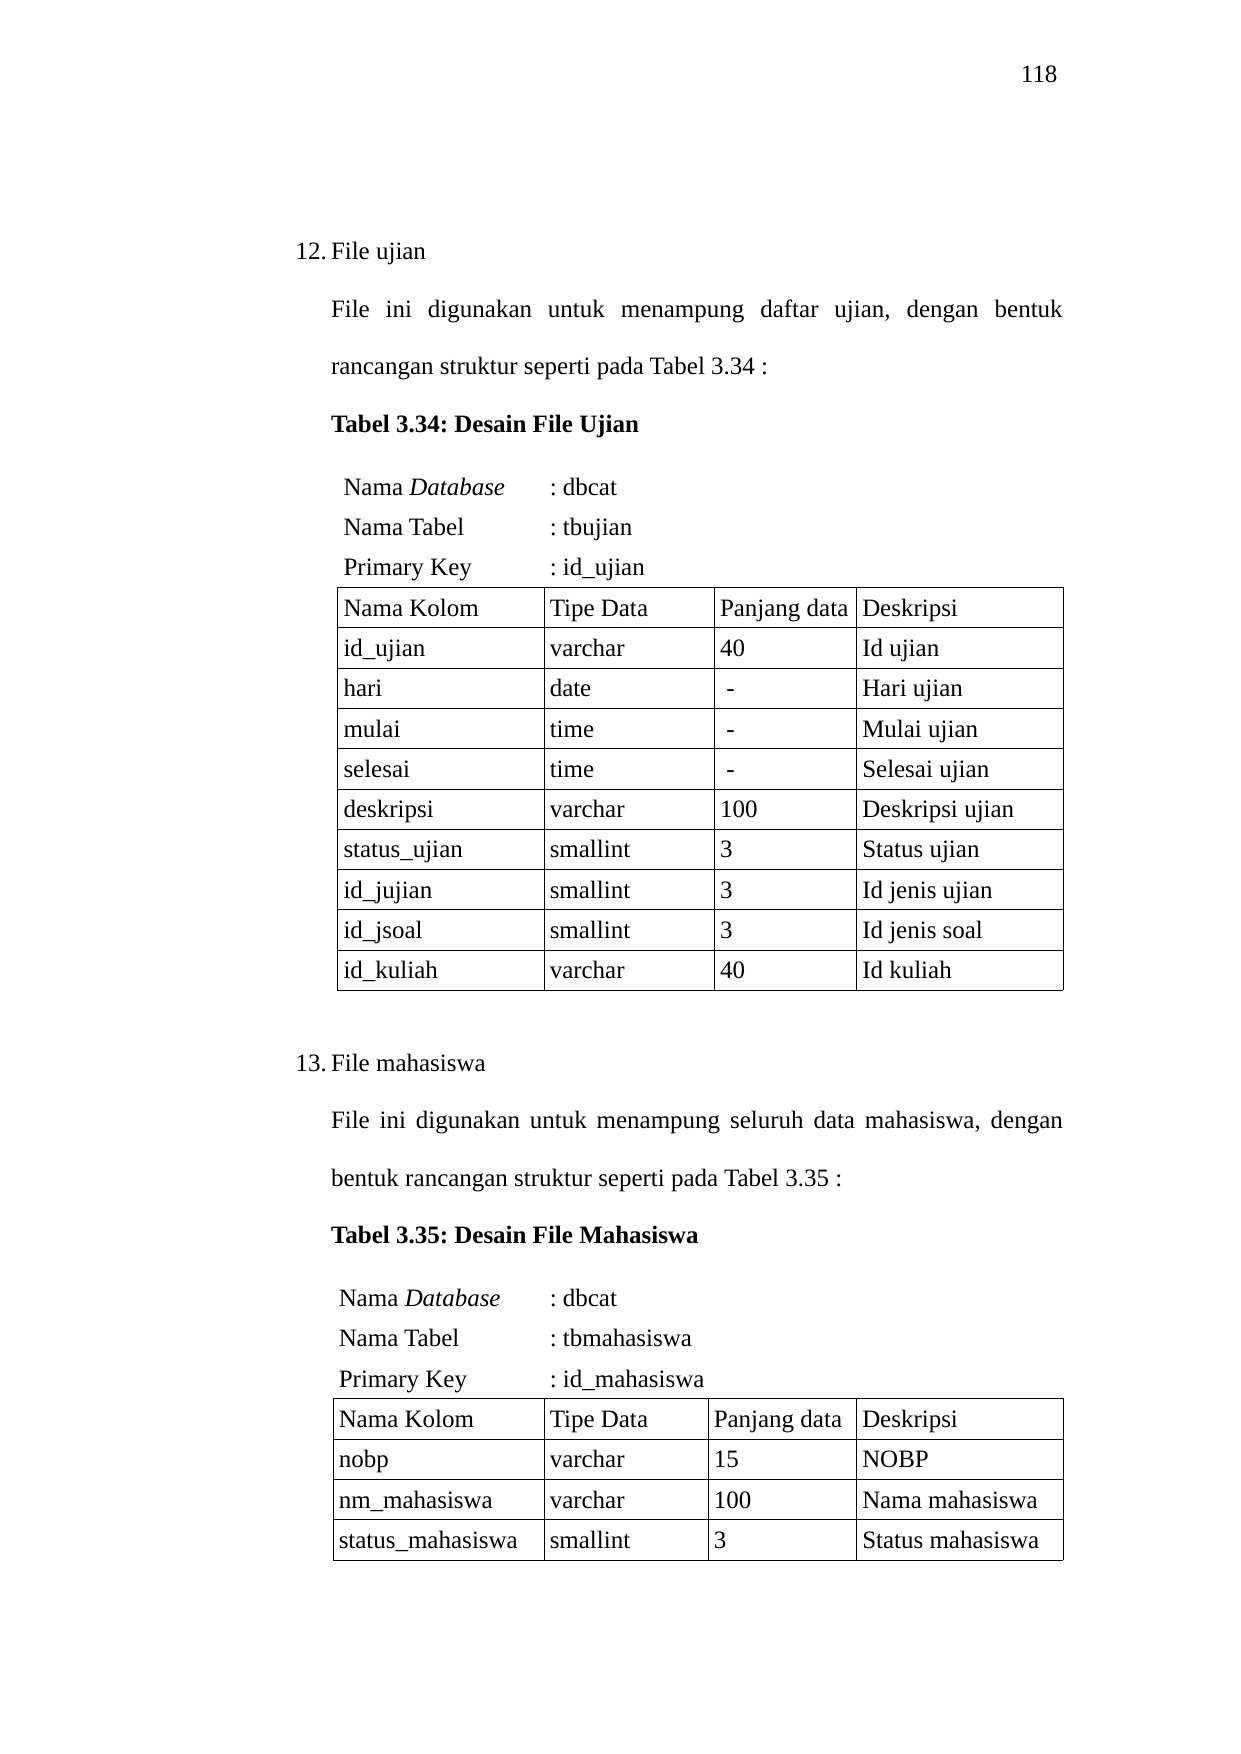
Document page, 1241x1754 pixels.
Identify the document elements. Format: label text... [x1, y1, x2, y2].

table_cell 40 [715, 951, 856, 990]
table_cell nm_mahasiswa [334, 1480, 544, 1519]
table_cell Selesai ujian [857, 749, 1063, 788]
table_cell Primary Key [333, 1358, 544, 1398]
list File ini digunakan untuk menampung seluruh data mahasiswa, dengan bentuk rancangan struktur seperti pada Tabel 3.35 : [295, 1105, 1063, 1191]
table_cell varchar [545, 1480, 708, 1519]
table_header Nama Database [338, 466, 544, 506]
table_cell Panjang data [709, 1399, 856, 1438]
table_cell - [715, 669, 856, 708]
table_cell hari [338, 669, 544, 708]
table_cell status_mahasiswa [334, 1520, 544, 1559]
subtitle Tabel 3.35: Desain File Mahasiswa [295, 1220, 1063, 1249]
table_cell Tipe Data [545, 1399, 708, 1438]
table_cell 3 [715, 870, 856, 909]
table_cell : id_mahasiswa [544, 1358, 1063, 1398]
table_cell NOBP [857, 1440, 1063, 1479]
list File ujian [295, 236, 1063, 265]
table_cell - [715, 749, 856, 788]
table_cell varchar [545, 951, 714, 990]
table_cell 3 [709, 1520, 856, 1559]
table_cell Nama mahasiswa [857, 1480, 1063, 1519]
list File ini digunakan untuk menampung daftar ujian, dengan bentuk rancangan struktur seperti pada Tabel 3.34 : [295, 294, 1063, 380]
table_cell Nama Tabel [338, 506, 544, 547]
table_cell varchar [545, 1440, 708, 1479]
table_cell Mulai ujian [857, 709, 1063, 748]
table_header Nama Database [333, 1278, 544, 1318]
table_cell Tipe Data [545, 588, 714, 627]
table_cell : tbmahasiswa [544, 1318, 1063, 1358]
table_cell id_jujian [338, 870, 544, 909]
table_cell 3 [715, 910, 856, 950]
table_cell Id ujian [857, 628, 1063, 667]
table_cell mulai [338, 709, 544, 748]
table_cell status_ujian [338, 830, 544, 869]
subtitle Tabel 3.34: Desain File Ujian [295, 409, 1063, 437]
table_cell Panjang data [715, 588, 856, 627]
table_cell : tbujian [544, 506, 1063, 547]
table_cell Deskripsi ujian [857, 790, 1063, 829]
table_cell smallint [545, 870, 714, 909]
table_cell smallint [545, 910, 714, 950]
table_cell 100 [709, 1480, 856, 1519]
table_cell date [545, 669, 714, 708]
table_cell Primary Key [338, 547, 544, 587]
table_cell Status ujian [857, 830, 1063, 869]
table_cell time [545, 709, 714, 748]
table_cell Deskripsi [857, 1399, 1063, 1438]
table_cell Status mahasiswa [857, 1520, 1063, 1559]
table_cell deskripsi [338, 790, 544, 829]
table_cell : id_ujian [544, 547, 1063, 587]
table_cell Nama Tabel [333, 1318, 544, 1358]
table_cell varchar [545, 628, 714, 667]
table_header : dbcat [544, 466, 1063, 506]
table_cell varchar [545, 790, 714, 829]
table_cell - [715, 709, 856, 748]
table_cell time [545, 749, 714, 788]
table_cell smallint [545, 1520, 708, 1559]
table_header : dbcat [544, 1278, 1063, 1318]
table_cell Id jenis ujian [857, 870, 1063, 909]
table_cell 100 [715, 790, 856, 829]
table_cell selesai [338, 749, 544, 788]
table_cell 3 [715, 830, 856, 869]
table_cell nobp [334, 1440, 544, 1479]
table_cell Nama Kolom [338, 588, 544, 627]
table_cell 40 [715, 628, 856, 667]
table_cell Nama Kolom [334, 1399, 544, 1438]
table_cell Id kuliah [857, 951, 1063, 990]
table_cell id_kuliah [338, 951, 544, 990]
table_cell smallint [545, 830, 714, 869]
table_cell id_jsoal [338, 910, 544, 950]
table_cell id_ujian [338, 628, 544, 667]
list File mahasiswa [295, 1048, 1063, 1076]
table_cell Deskripsi [857, 588, 1063, 627]
table_cell Id jenis soal [857, 910, 1063, 950]
table_cell Hari ujian [857, 669, 1063, 708]
table_cell 15 [709, 1440, 856, 1479]
